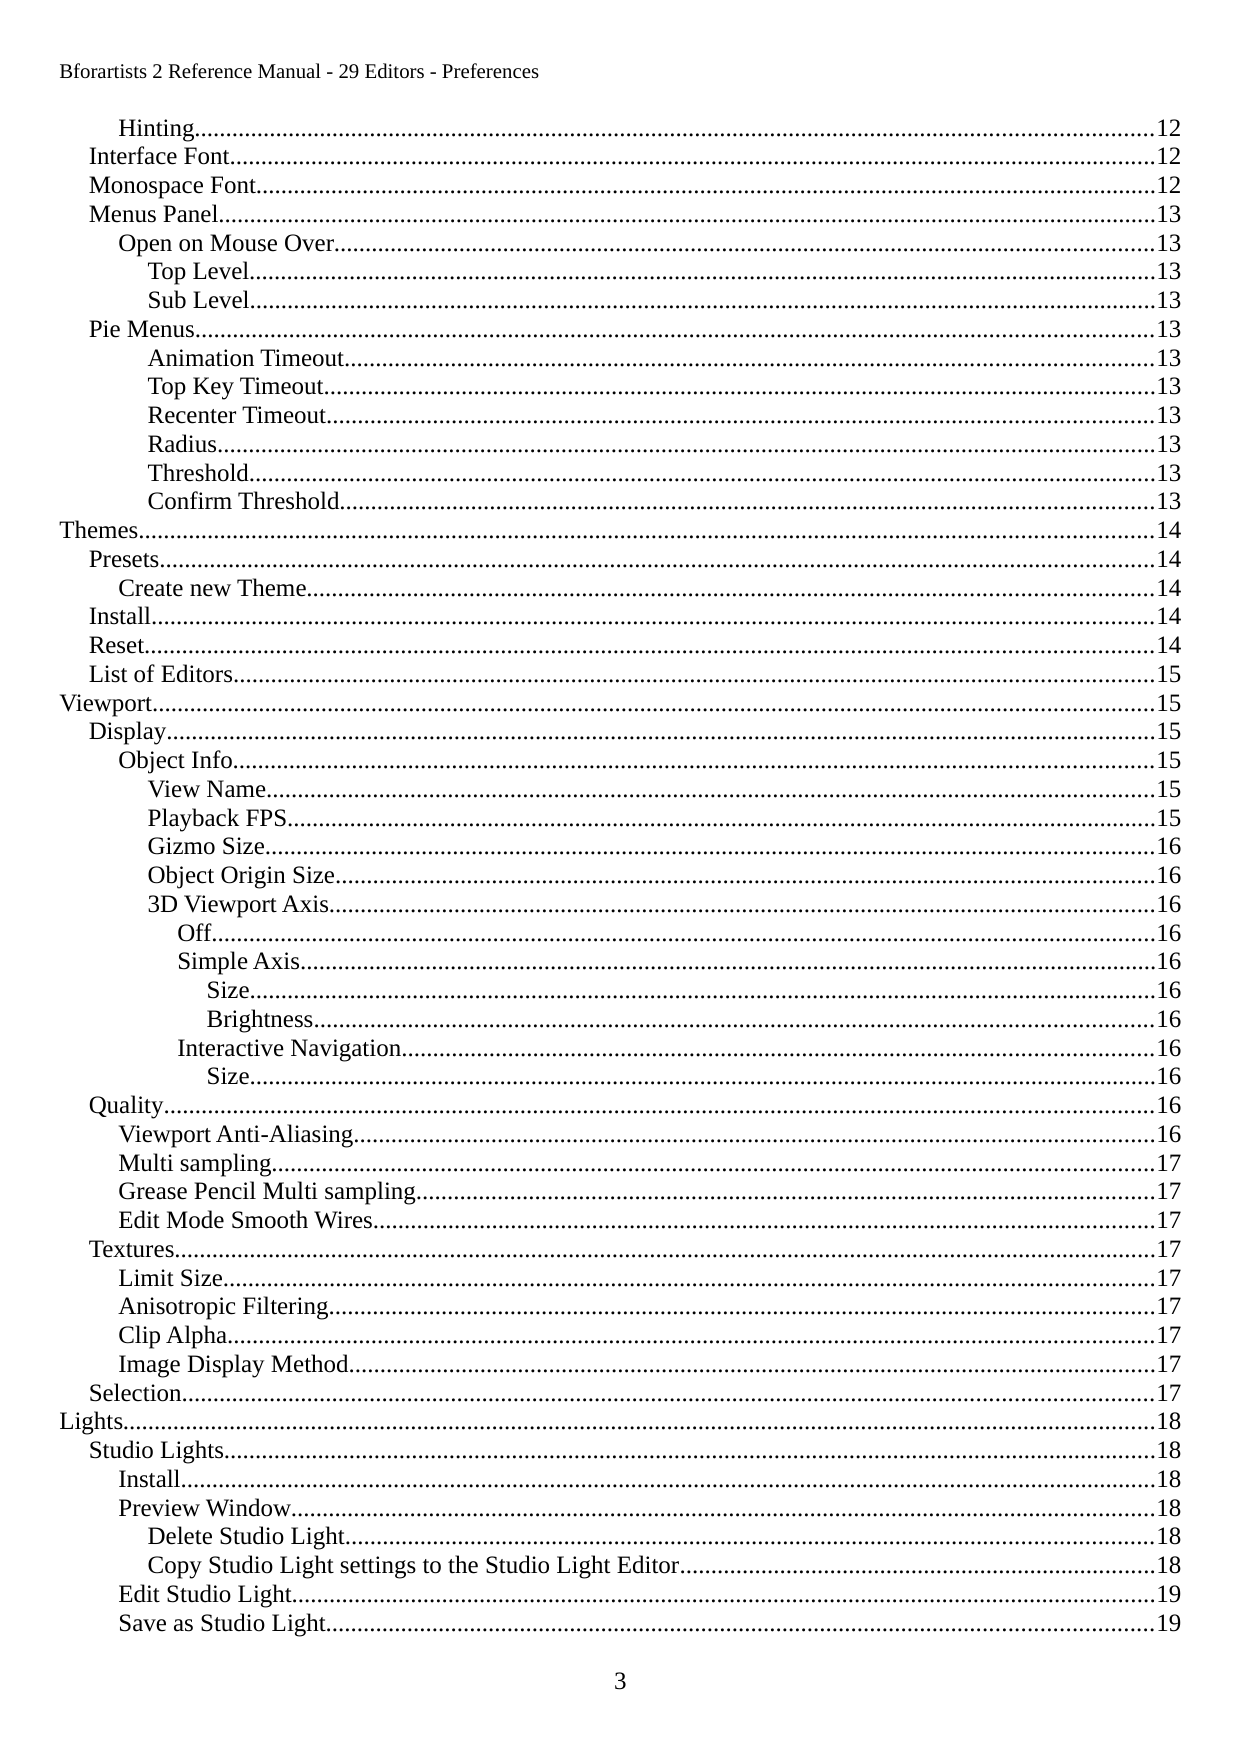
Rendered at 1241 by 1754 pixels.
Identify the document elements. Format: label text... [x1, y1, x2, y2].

text Animation Timeout 13 [147, 343, 1181, 371]
text Monospace Font 12 [88, 170, 1181, 199]
text Grease Pencil Multi sampling 17 [118, 1176, 1181, 1205]
text Interface Font 12 [88, 141, 1181, 170]
text Anisotropic Filtering 17 [118, 1291, 1181, 1320]
text Preview Window 18 [118, 1493, 1181, 1521]
text Lights 18 [59, 1406, 1181, 1435]
text Threshold 13 [147, 458, 1181, 486]
text Gizmo Size 16 [147, 831, 1181, 860]
text Selection 17 [88, 1378, 1181, 1406]
text Edit Mode Smooth Wires 17 [118, 1205, 1181, 1234]
text Image Display Method 17 [118, 1349, 1181, 1378]
text Confirm Threshold 13 [147, 486, 1181, 515]
text Clip Alpha 17 [118, 1320, 1181, 1349]
text Viewport 15 [59, 688, 1181, 716]
text Recenter Timeout 13 [147, 400, 1181, 429]
text Display 15 [88, 716, 1181, 745]
text View Name 15 [147, 774, 1181, 803]
text Reset 14 [88, 630, 1181, 659]
text Copy Studio Light settings to the Studio Light Editor 18 [147, 1550, 1181, 1579]
text Brightness 16 [206, 1004, 1181, 1033]
text Multi sampling 17 [118, 1148, 1181, 1176]
text Viewport Anti-Aliasing 16 [118, 1119, 1181, 1148]
text Off 16 [177, 918, 1181, 946]
text Playback FPS 15 [147, 803, 1181, 831]
text Install 14 [88, 601, 1181, 630]
text Themes 14 [59, 515, 1181, 544]
text Object Info 15 [118, 745, 1181, 774]
text Delete Studio Light 18 [147, 1521, 1181, 1550]
text Menus Panel 13 [88, 199, 1181, 228]
text Simple Axis 16 [177, 946, 1181, 975]
text Edit Studio Light 19 [118, 1579, 1181, 1608]
text Sub Level 13 [147, 285, 1181, 314]
text Install 18 [118, 1464, 1181, 1493]
text Top Key Timeout 13 [147, 371, 1181, 400]
text Quality 16 [88, 1090, 1181, 1119]
text Limit Size 17 [118, 1263, 1181, 1291]
text Size 16 [206, 975, 1181, 1004]
text Pie Menus 13 [88, 314, 1181, 343]
text Textures 17 [88, 1234, 1181, 1263]
text Top Level 13 [147, 256, 1181, 285]
text 3D Viewport Axis 16 [147, 889, 1181, 918]
text Open on Mouse Over 13 [118, 228, 1181, 256]
text Hinting 12 [118, 113, 1181, 141]
text Object Origin Size 16 [147, 860, 1181, 889]
text Radius 13 [147, 429, 1181, 458]
text List of Editors 15 [88, 659, 1181, 688]
text Presets 14 [88, 544, 1181, 573]
text Studio Lights 18 [88, 1435, 1181, 1464]
text Save as Studio Light 19 [118, 1608, 1181, 1636]
text Create new Theme 14 [118, 573, 1181, 601]
text Size 16 [206, 1061, 1181, 1090]
text Interactive Navigation 16 [177, 1033, 1181, 1061]
